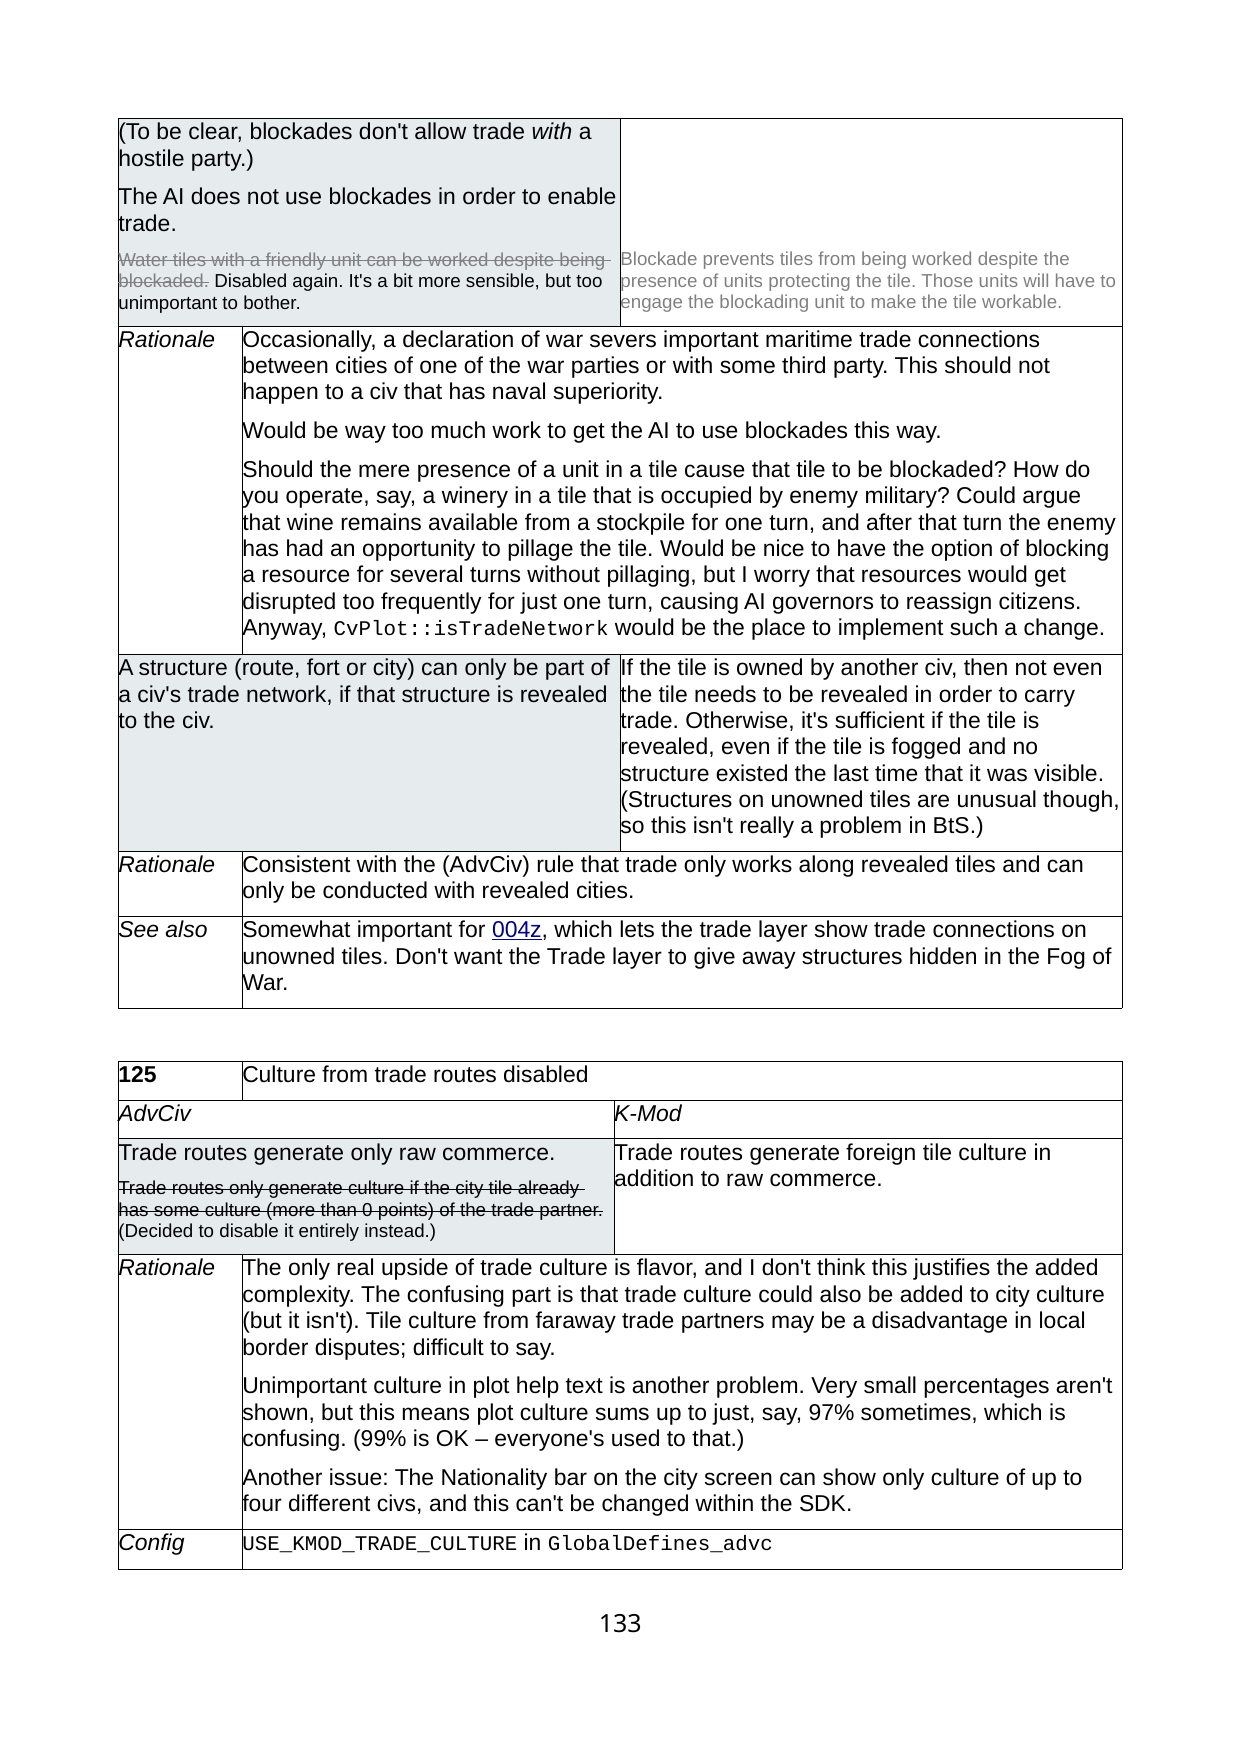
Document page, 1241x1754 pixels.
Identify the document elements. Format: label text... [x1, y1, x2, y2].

table_header Culture from trade routes disabled [243, 1062, 1122, 1099]
table_cell Trade routes generate only raw commerce. Trade routes only generate culture if the city tile already has some culture (more than 0 points) of the trade partner. (Decided to disable it entirely instead.) [119, 1139, 614, 1254]
table_cell K-Mod [615, 1101, 1122, 1138]
table_cell USE_KMOD_TRADE_CULTURE in GlobalDefines_advc [243, 1530, 1122, 1569]
table_cell (To be clear, blockades don't allow trade with a hostile party.) The AI does not use blockades in order to enable trade. Water tiles with a friendly unit can be worked despite being blockaded. Disabled again. It's a bit more sensible, but too unimportant to bother. [119, 119, 620, 326]
table_cell Blockade prevents tiles from being worked despite the presence of units protecting the tile. Those units will have to engage the blockading unit to make the tile workable. [621, 119, 1122, 326]
table_cell A structure (route, fort or city) can only be part of a civ's trade network, if that structure is revealed to the civ. [119, 655, 620, 851]
table_cell The only real upside of trade culture is flavor, and I don't think this justifies the added complexity. The confusing part is that trade culture could also be added to city culture (but it isn't). Tile culture from faraway trade partners may be a disadvantage in local border disputes; difficult to say. Unimportant culture in plot help text is another problem. Very small percentages aren't shown, but this means plot culture sums up to just, say, 97% sometimes, which is confusing. (99% is OK – everyone's used to that.) Another issue: The Nationality bar on the city screen can show only culture of up to four different civs, and this can't be changed within the SDK. [243, 1255, 1122, 1529]
table_cell See also [119, 917, 242, 1008]
table_cell Rationale [119, 1255, 242, 1529]
table_cell Occasionally, a declaration of war severs important maritime trade connections between cities of one of the war parties or with some third party. This should not happen to a civ that has naval superiority. Would be way too much work to get the AI to use blockades this way. Should the mere presence of a unit in a tile cause that tile to be blockaded? How do you operate, say, a winery in a tile that is occupied by enemy military? Could argue that wine remains available from a stockpile for one turn, and after that turn the enemy has had an opportunity to pillage the tile. Would be nice to have the option of blocking a resource for several turns without pillaging, but I worry that resources would get disrupted too frequently for just one turn, causing AI governors to reassign citizens. Anyway, CvPlot::isTradeNetwork would be the place to implement such a change. [243, 327, 1122, 654]
table_header 125 [119, 1062, 242, 1099]
table_cell Rationale [119, 327, 242, 654]
table_cell Config [119, 1530, 242, 1569]
table_cell Somewhat important for 004z, which lets the trade layer show trade connections on unowned tiles. Don't want the Trade layer to give away structures hidden in the Fog of War. [243, 917, 1122, 1008]
table_cell Rationale [119, 852, 242, 916]
table_cell If the tile is owned by another civ, then not even the tile needs to be revealed in order to carry trade. Otherwise, it's sufficient if the tile is revealed, even if the tile is fogged and no structure existed the last time that it was visible. (Structures on unowned tiles are unusual though, so this isn't really a problem in BtS.) [621, 655, 1122, 851]
table_cell Trade routes generate foreign tile culture in addition to raw commerce. [615, 1139, 1122, 1254]
table_cell AdvCiv [119, 1101, 614, 1138]
table_cell Consistent with the (AdvCiv) rule that trade only works along revealed tiles and can only be conducted with revealed cities. [243, 852, 1122, 916]
